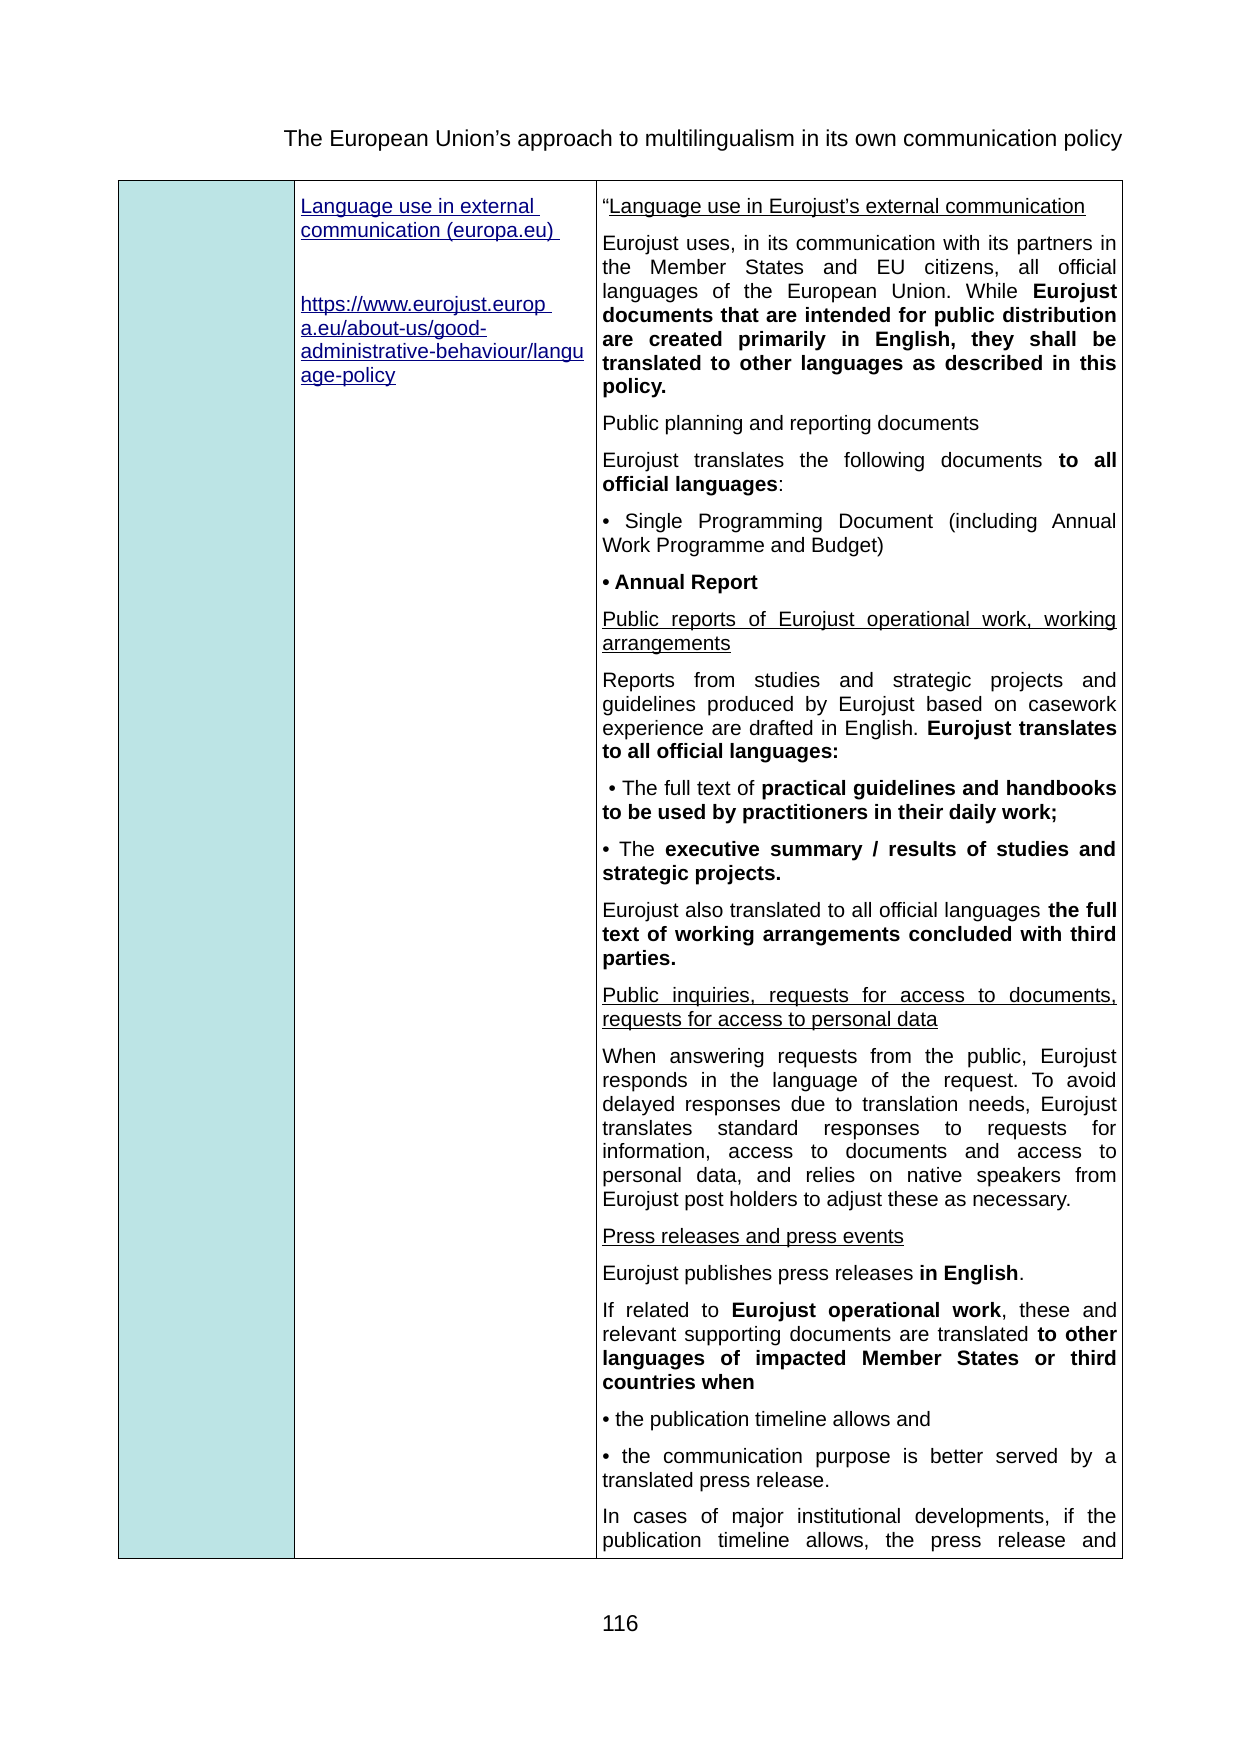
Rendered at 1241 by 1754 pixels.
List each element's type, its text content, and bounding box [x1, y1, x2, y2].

table_cell [119, 181, 294, 1558]
table_cell Language use in external communication (europa.eu) https://www.eurojust.europ a.eu/about-us/good-administrative-behaviour/language-policy [295, 181, 596, 1558]
table_cell “Language use in Eurojust’s external communication Eurojust uses, in its communication with its partners in the Member States and EU citizens, all official languages of the European Union. While Eurojust documents that are intended for public distribution are created primarily in English, they shall be translated to other languages as described in this policy. Public planning and reporting documents Eurojust translates the following documents to all official languages: • Single Programming Document (including Annual Work Programme and Budget) • Annual Report Public reports of Eurojust operational work, working arrangements Reports from studies and strategic projects and guidelines produced by Eurojust based on casework experience are drafted in English. Eurojust translates to all official languages: • The full text of practical guidelines and handbooks to be used by practitioners in their daily work; • The executive summary / results of studies and strategic projects. Eurojust also translated to all official languages the full text of working arrangements concluded with third parties. Public inquiries, requests for access to documents, requests for access to personal data When answering requests from the public, Eurojust responds in the language of the request. To avoid delayed responses due to translation needs, Eurojust translates standard responses to requests for information, access to documents and access to personal data, and relies on native speakers from Eurojust post holders to adjust these as necessary. Press releases and press events Eurojust publishes press releases in English. If related to Eurojust operational work, these and relevant supporting documents are translated to other languages of impacted Member States or third countries when • the publication timeline allows and • the communication purpose is better served by a translated press release. In cases of major institutional developments, if the publication timeline allows, the press release and [597, 181, 1122, 1558]
